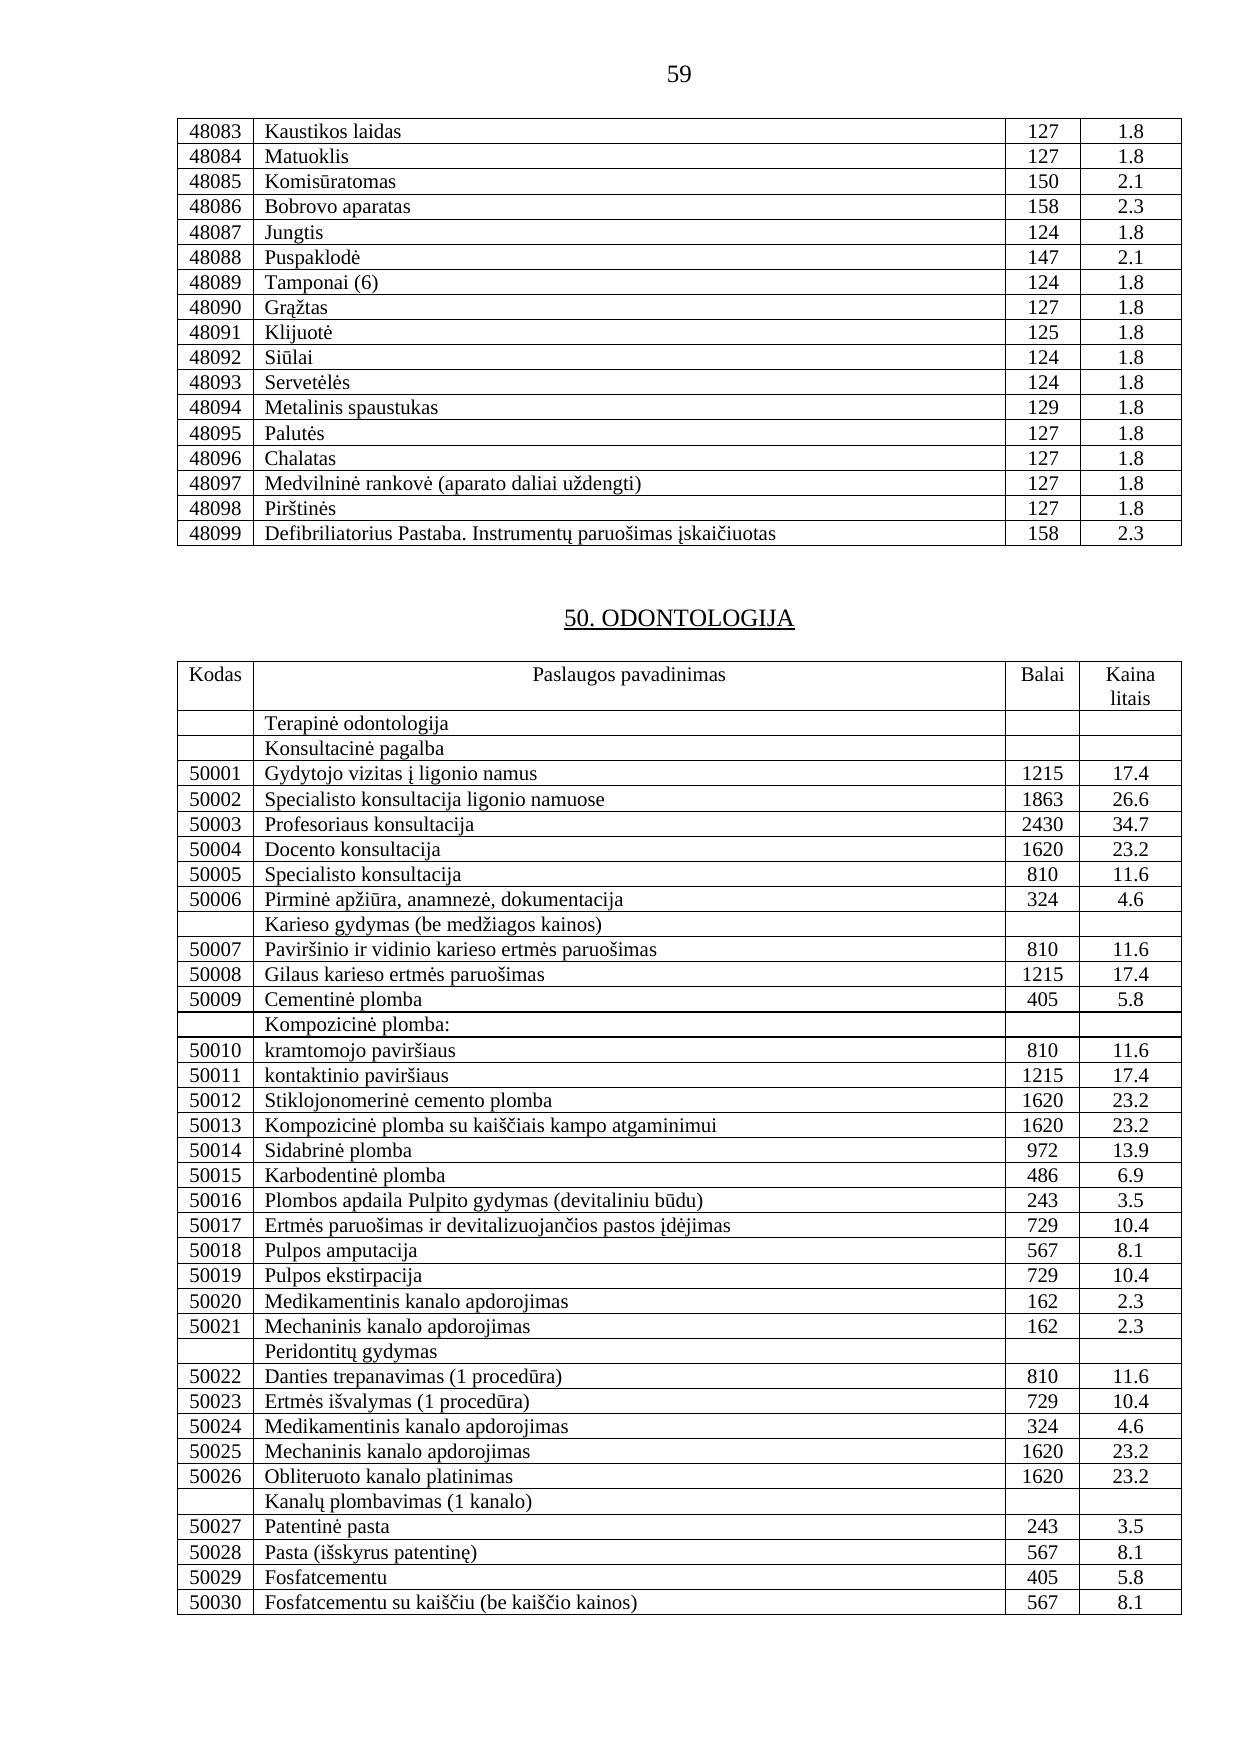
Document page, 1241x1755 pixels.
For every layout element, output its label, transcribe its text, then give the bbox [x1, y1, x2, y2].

table_cell 50005 [178, 862, 253, 886]
table_cell 729 [1006, 1389, 1079, 1413]
table_cell 1.8 [1081, 144, 1181, 168]
table_cell 1620 [1006, 837, 1079, 861]
table_cell 1.8 [1081, 496, 1181, 520]
table_cell Specialisto konsultacija ligonio namuose [254, 786, 1005, 811]
table_cell 50013 [178, 1113, 253, 1137]
table_cell Klijuotė [254, 320, 1005, 344]
table_cell 125 [1006, 320, 1080, 344]
table_cell 50027 [178, 1515, 253, 1538]
table_cell [1080, 736, 1181, 760]
table_cell Terapinė odontologija [254, 711, 1005, 735]
table_cell 48091 [178, 320, 253, 344]
table_cell 8.1 [1080, 1540, 1181, 1564]
table_cell 3.5 [1080, 1515, 1181, 1538]
table_cell 162 [1006, 1289, 1079, 1313]
table_cell 23.2 [1080, 1113, 1181, 1137]
table_cell 50024 [178, 1414, 253, 1438]
table_cell Pirminė apžiūra, anamnezė, dokumentacija [254, 887, 1005, 911]
table_header Paslaugos pavadinimas [254, 662, 1005, 710]
table_cell 124 [1006, 370, 1080, 394]
table_cell Gydytojo vizitas į ligonio namus [254, 761, 1005, 785]
table_cell Paviršinio ir vidinio karieso ertmės paruošimas [254, 937, 1005, 961]
table_cell 2.1 [1081, 245, 1181, 269]
table_cell 1.8 [1081, 320, 1181, 344]
table_cell 50010 [178, 1038, 253, 1062]
table_cell 1.8 [1081, 395, 1181, 419]
table_cell 50021 [178, 1314, 253, 1338]
table_cell [1080, 912, 1181, 936]
table_cell 48084 [178, 144, 253, 168]
table_cell 127 [1006, 446, 1080, 469]
table_cell 324 [1006, 1414, 1079, 1438]
table_cell Palutės [254, 420, 1005, 444]
table_cell 2.3 [1081, 195, 1181, 218]
table_cell [1006, 1013, 1079, 1036]
table_cell Siūlai [254, 345, 1005, 369]
table_cell 1620 [1006, 1439, 1079, 1463]
table_cell 567 [1006, 1238, 1079, 1262]
table_cell 972 [1006, 1138, 1079, 1162]
table_cell 127 [1006, 420, 1080, 444]
table_cell 6.9 [1080, 1163, 1181, 1187]
table_cell [178, 1339, 253, 1363]
table_cell [178, 711, 253, 735]
table_cell 48089 [178, 270, 253, 294]
table_cell 48087 [178, 220, 253, 244]
table_cell 729 [1006, 1213, 1079, 1237]
table_cell 567 [1006, 1540, 1079, 1564]
table_cell 1863 [1006, 786, 1079, 811]
table_cell [178, 1489, 253, 1513]
table_cell Karieso gydymas (be medžiagos kainos) [254, 912, 1005, 936]
table_header Kaina litais [1080, 662, 1181, 710]
table_cell [178, 912, 253, 936]
table_cell 1.8 [1081, 420, 1181, 444]
table_cell 162 [1006, 1314, 1079, 1338]
table_cell kramtomojo paviršiaus [254, 1038, 1005, 1062]
table_cell Medvilninė rankovė (aparato daliai uždengti) [254, 471, 1005, 495]
table_cell 50028 [178, 1540, 253, 1564]
table_cell Jungtis [254, 220, 1005, 244]
table_cell [1080, 1339, 1181, 1363]
table_cell 48090 [178, 295, 253, 319]
table_cell Puspaklodė [254, 245, 1005, 269]
table_cell 50016 [178, 1188, 253, 1212]
table_cell Kaustikos laidas [254, 119, 1005, 143]
table_cell 50008 [178, 962, 253, 986]
table_cell 11.6 [1080, 1038, 1181, 1062]
table_cell 2.3 [1080, 1289, 1181, 1313]
table_cell Obliteruoto kanalo platinimas [254, 1464, 1005, 1488]
table_cell 1.8 [1081, 119, 1181, 143]
table_cell 567 [1006, 1590, 1079, 1614]
table_header Kodas [178, 662, 253, 710]
table_cell 48086 [178, 195, 253, 218]
table_cell 2430 [1006, 812, 1079, 836]
table_cell 127 [1006, 295, 1080, 319]
table_header Balai [1006, 662, 1079, 710]
table_cell Bobrovo aparatas [254, 195, 1005, 218]
table_cell 147 [1006, 245, 1080, 269]
text 50. ODONTOLOGIJA [177, 603, 1181, 632]
table_cell 1.8 [1081, 370, 1181, 394]
table_cell 50025 [178, 1439, 253, 1463]
table_cell 1215 [1006, 1063, 1079, 1087]
table_cell 48097 [178, 471, 253, 495]
table_cell 405 [1006, 1565, 1079, 1589]
table_cell 486 [1006, 1163, 1079, 1187]
table_cell Grąžtas [254, 295, 1005, 319]
table_cell 50002 [178, 786, 253, 811]
table_cell Pulpos ekstirpacija [254, 1264, 1005, 1287]
table_cell 48096 [178, 446, 253, 469]
table_cell 50006 [178, 887, 253, 911]
table_cell Docento konsultacija [254, 837, 1005, 861]
table_cell Sidabrinė plomba [254, 1138, 1005, 1162]
table_cell 4.6 [1080, 1414, 1181, 1438]
table_cell 1.8 [1081, 446, 1181, 469]
table_cell 150 [1006, 169, 1080, 193]
table_cell 158 [1006, 521, 1080, 545]
table_cell Peridontitų gydymas [254, 1339, 1005, 1363]
table_cell 50011 [178, 1063, 253, 1087]
table_cell 34.7 [1080, 812, 1181, 836]
table_cell 50014 [178, 1138, 253, 1162]
table_cell 127 [1006, 119, 1080, 143]
table_cell Mechaninis kanalo apdorojimas [254, 1439, 1005, 1463]
table_cell 48099 [178, 521, 253, 545]
table_cell 129 [1006, 395, 1080, 419]
table_cell [1006, 912, 1079, 936]
table_cell Fosfatcementu [254, 1565, 1005, 1589]
table_cell 1215 [1006, 761, 1079, 785]
table_cell Profesoriaus konsultacija [254, 812, 1005, 836]
table_cell Gilaus karieso ertmės paruošimas [254, 962, 1005, 986]
table_cell [1080, 711, 1181, 735]
table_cell 48085 [178, 169, 253, 193]
table_cell 50020 [178, 1289, 253, 1313]
table_cell 11.6 [1080, 1364, 1181, 1388]
table_cell [1080, 1013, 1181, 1036]
table_cell 729 [1006, 1264, 1079, 1287]
table_cell 17.4 [1080, 962, 1181, 986]
table_cell 48094 [178, 395, 253, 419]
table_cell Komisūratomas [254, 169, 1005, 193]
table_cell 1.8 [1081, 471, 1181, 495]
table_cell [1080, 1489, 1181, 1513]
table_cell [1006, 1339, 1079, 1363]
table_cell 48092 [178, 345, 253, 369]
table_cell 8.1 [1080, 1238, 1181, 1262]
table_cell 8.1 [1080, 1590, 1181, 1614]
table_cell 13.9 [1080, 1138, 1181, 1162]
table_cell 48083 [178, 119, 253, 143]
table_cell 810 [1006, 937, 1079, 961]
table_cell Defibriliatorius Pastaba. Instrumentų paruošimas įskaičiuotas [254, 521, 1005, 545]
table_cell Kanalų plombavimas (1 kanalo) [254, 1489, 1005, 1513]
table_cell Stiklojonomerinė cemento plomba [254, 1088, 1005, 1112]
table_cell Konsultacinė pagalba [254, 736, 1005, 760]
table_cell 5.8 [1080, 1565, 1181, 1589]
table_cell 5.8 [1080, 987, 1181, 1011]
table_cell 1620 [1006, 1464, 1079, 1488]
table_cell 50018 [178, 1238, 253, 1262]
table_cell 50023 [178, 1389, 253, 1413]
table_cell 324 [1006, 887, 1079, 911]
table_cell 3.5 [1080, 1188, 1181, 1212]
table_cell 1620 [1006, 1113, 1079, 1137]
table_cell 243 [1006, 1188, 1079, 1212]
table_cell 23.2 [1080, 1088, 1181, 1112]
table_cell Kompozicinė plomba: [254, 1013, 1005, 1036]
table_cell 50004 [178, 837, 253, 861]
table_cell [1006, 711, 1079, 735]
table_cell [178, 1013, 253, 1036]
table_cell 17.4 [1080, 761, 1181, 785]
table_cell 127 [1006, 471, 1080, 495]
table_cell [1006, 736, 1079, 760]
table_cell kontaktinio paviršiaus [254, 1063, 1005, 1087]
table_cell 23.2 [1080, 837, 1181, 861]
table_cell 50003 [178, 812, 253, 836]
table_cell 10.4 [1080, 1389, 1181, 1413]
table_cell 48098 [178, 496, 253, 520]
table_cell 124 [1006, 345, 1080, 369]
table_cell [178, 736, 253, 760]
table_cell 50030 [178, 1590, 253, 1614]
table_cell Servetėlės [254, 370, 1005, 394]
table_cell 127 [1006, 144, 1080, 168]
table_cell 50001 [178, 761, 253, 785]
table_cell 48095 [178, 420, 253, 444]
table_cell 1620 [1006, 1088, 1079, 1112]
table_cell Chalatas [254, 446, 1005, 469]
table_cell Specialisto konsultacija [254, 862, 1005, 886]
table_cell 810 [1006, 862, 1079, 886]
table_cell 405 [1006, 987, 1079, 1011]
table_cell 2.3 [1081, 521, 1181, 545]
table_cell Pasta (išskyrus patentinę) [254, 1540, 1005, 1564]
table_cell 810 [1006, 1364, 1079, 1388]
table_cell 4.6 [1080, 887, 1181, 911]
table_cell Karbodentinė plomba [254, 1163, 1005, 1187]
table_cell 23.2 [1080, 1464, 1181, 1488]
table_cell Cementinė plomba [254, 987, 1005, 1011]
table_cell Plombos apdaila Pulpito gydymas (devitaliniu būdu) [254, 1188, 1005, 1212]
table_cell 1.8 [1081, 295, 1181, 319]
table_cell 10.4 [1080, 1264, 1181, 1287]
table_cell 48088 [178, 245, 253, 269]
table_cell [1006, 1489, 1079, 1513]
table_cell 50022 [178, 1364, 253, 1388]
table_cell Ertmės išvalymas (1 procedūra) [254, 1389, 1005, 1413]
table_cell 23.2 [1080, 1439, 1181, 1463]
table_cell Pulpos amputacija [254, 1238, 1005, 1262]
table_cell 2.1 [1081, 169, 1181, 193]
table_cell 50015 [178, 1163, 253, 1187]
table_cell Medikamentinis kanalo apdorojimas [254, 1414, 1005, 1438]
table_cell Patentinė pasta [254, 1515, 1005, 1538]
table_cell 1215 [1006, 962, 1079, 986]
table_cell 50012 [178, 1088, 253, 1112]
table_cell Pirštinės [254, 496, 1005, 520]
table_cell 243 [1006, 1515, 1079, 1538]
table_cell 158 [1006, 195, 1080, 218]
table_cell Metalinis spaustukas [254, 395, 1005, 419]
table_cell Danties trepanavimas (1 procedūra) [254, 1364, 1005, 1388]
table_cell 1.8 [1081, 270, 1181, 294]
table_cell 1.8 [1081, 345, 1181, 369]
table_cell 11.6 [1080, 862, 1181, 886]
table_cell Tamponai (6) [254, 270, 1005, 294]
table_cell 127 [1006, 496, 1080, 520]
table_cell 48093 [178, 370, 253, 394]
table_cell Ertmės paruošimas ir devitalizuojančios pastos įdėjimas [254, 1213, 1005, 1237]
table_cell 50017 [178, 1213, 253, 1237]
table_cell 50019 [178, 1264, 253, 1287]
table_cell 810 [1006, 1038, 1079, 1062]
table_cell 50026 [178, 1464, 253, 1488]
table_cell 124 [1006, 220, 1080, 244]
table_cell 124 [1006, 270, 1080, 294]
table_cell Fosfatcementu su kaiščiu (be kaiščio kainos) [254, 1590, 1005, 1614]
table_cell Mechaninis kanalo apdorojimas [254, 1314, 1005, 1338]
table_cell 2.3 [1080, 1314, 1181, 1338]
table_cell 50029 [178, 1565, 253, 1589]
table_cell 17.4 [1080, 1063, 1181, 1087]
table_cell 26.6 [1080, 786, 1181, 811]
table_cell Matuoklis [254, 144, 1005, 168]
table_cell Medikamentinis kanalo apdorojimas [254, 1289, 1005, 1313]
table_cell 1.8 [1081, 220, 1181, 244]
table_cell 50009 [178, 987, 253, 1011]
table_cell 50007 [178, 937, 253, 961]
table_cell Kompozicinė plomba su kaiščiais kampo atgaminimui [254, 1113, 1005, 1137]
table_cell 10.4 [1080, 1213, 1181, 1237]
table_cell 11.6 [1080, 937, 1181, 961]
